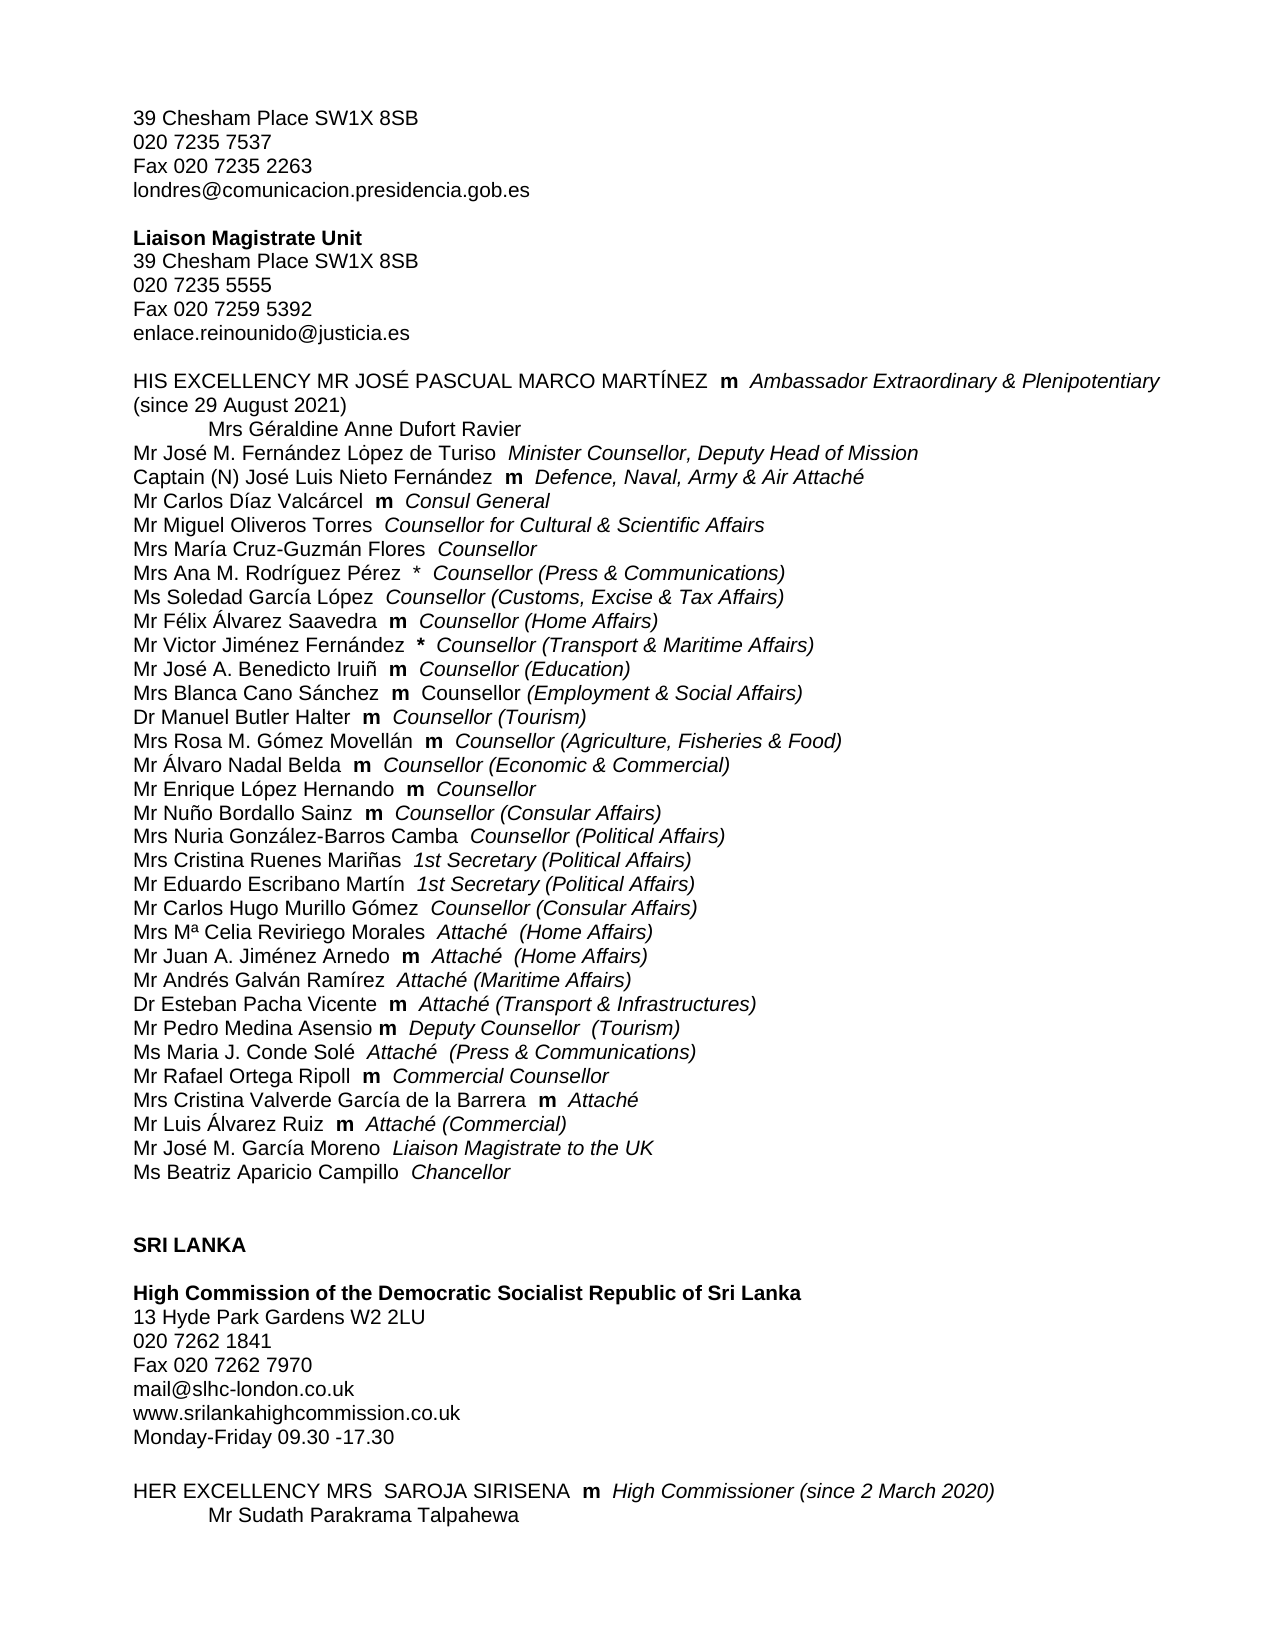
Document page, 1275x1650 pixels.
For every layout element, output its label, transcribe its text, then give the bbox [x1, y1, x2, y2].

text Mr Victor Jiménez Fernández * Counsellor (Transport & Maritime Affairs) [133, 633, 1181, 657]
text Mr Sudath Parakrama Talpahewa [133, 1503, 1181, 1527]
text Mrs María Cruz-Guzmán Flores Counsellor [133, 537, 1181, 561]
text Mrs Rosa M. Gómez Movellán m Counsellor (Agriculture, Fisheries & Food) [133, 728, 1181, 752]
text Mrs Ana M. Rodríguez Pérez * Counsellor (Press & Communications) [133, 561, 1181, 585]
text londres@comunicacion.presidencia.gob.es [133, 177, 1181, 201]
text 020 7235 7537 [133, 129, 1181, 153]
text Mrs Géraldine Anne Dufort Ravier [133, 417, 1181, 441]
text Mr Miguel Oliveros Torres Counsellor for Cultural & Scientific Affairs [133, 513, 1181, 537]
text enlace.reinounido@justicia.es [133, 321, 1181, 345]
text Ms Maria J. Conde Solé Attaché (Press & Communications) [133, 1040, 1181, 1064]
text 39 Chesham Place SW1X 8SB [133, 106, 1181, 129]
text Fax 020 7259 5392 [133, 297, 1181, 321]
text 020 7235 5555 [133, 273, 1181, 297]
text Mr José M. García Moreno Liaison Magistrate to the UK [133, 1136, 1181, 1160]
text HER EXCELLENCY MRS SAROJA SIRISENA m High Commissioner (since 2 March 2020) [133, 1479, 1181, 1503]
text Captain (N) José Luis Nieto Fernández m Defence, Naval, Army & Air Attaché [133, 465, 1181, 489]
text 13 Hyde Park Gardens W2 2LU 020 7262 1841 Fax 020 7262 7970 mail@slhc-london.co.uk www.srilankahighcommission.co.uk Monday-Friday 09.30 -17.30 [133, 1305, 1181, 1479]
text Mr Carlos Hugo Murillo Gómez Counsellor (Consular Affairs) [133, 896, 1181, 920]
text Liaison Magistrate Unit [133, 225, 1181, 249]
text Mr Luis Álvarez Ruiz m Attaché (Commercial) [133, 1112, 1181, 1136]
text Mrs Cristina Valverde García de la Barrera m Attaché [133, 1088, 1181, 1112]
text Mr Eduardo Escribano Martín 1st Secretary (Political Affairs) [133, 872, 1181, 896]
subtitle SRI LANKA [133, 1233, 1181, 1257]
text Mrs Nuria González-Barros Camba Counsellor (Political Affairs) [133, 824, 1181, 848]
text Mr Pedro Medina Asensio m Deputy Counsellor (Tourism) [133, 1016, 1181, 1040]
text Mr Juan A. Jiménez Arnedo m Attaché (Home Affairs) [133, 944, 1181, 968]
text (since 29 August 2021) [133, 393, 1181, 417]
text Mr José A. Benedicto Iruiñ m Counsellor (Education) [133, 657, 1181, 681]
text 39 Chesham Place SW1X 8SB [133, 249, 1181, 273]
text Mr Álvaro Nadal Belda m Counsellor (Economic & Commercial) [133, 752, 1181, 776]
text Fax 020 7235 2263 [133, 153, 1181, 177]
text Ms Soledad García López Counsellor (Customs, Excise & Tax Affairs) [133, 585, 1181, 609]
text Ms Beatriz Aparicio Campillo Chancellor [133, 1160, 1181, 1184]
text Mrs Mª Celia Reviriego Morales Attaché (Home Affairs) [133, 920, 1181, 944]
text Mr Andrés Galván Ramírez Attaché (Maritime Affairs) [133, 968, 1181, 992]
text Mr Rafael Ortega Ripoll m Commercial Counsellor [133, 1064, 1181, 1088]
text Mr Félix Álvarez Saavedra m Counsellor (Home Affairs) [133, 609, 1181, 633]
text HIS EXCELLENCY MR JOSÉ PASCUAL MARCO MARTÍNEZ m Ambassador Extraordinary & Plenipotentiary [133, 369, 1181, 393]
text Mrs Blanca Cano Sánchez m Counsellor (Employment & Social Affairs) [133, 681, 1181, 704]
text Mr Enrique López Hernando m Counsellor [133, 776, 1181, 800]
text Mr José M. Fernández Lȯpez de Turiso Minister Counsellor, Deputy Head of Mission [133, 441, 1181, 465]
text Dr Esteban Pacha Vicente m Attaché (Transport & Infrastructures) [133, 992, 1181, 1016]
text Mr Nuño Bordallo Sainz m Counsellor (Consular Affairs) [133, 800, 1181, 824]
text High Commission of the Democratic Socialist Republic of Sri Lanka [133, 1281, 1181, 1305]
text Mrs Cristina Ruenes Mariñas 1st Secretary (Political Affairs) [133, 848, 1181, 872]
text Dr Manuel Butler Halter m Counsellor (Tourism) [133, 704, 1181, 728]
text Mr Carlos Díaz Valcárcel m Consul General [133, 489, 1181, 513]
